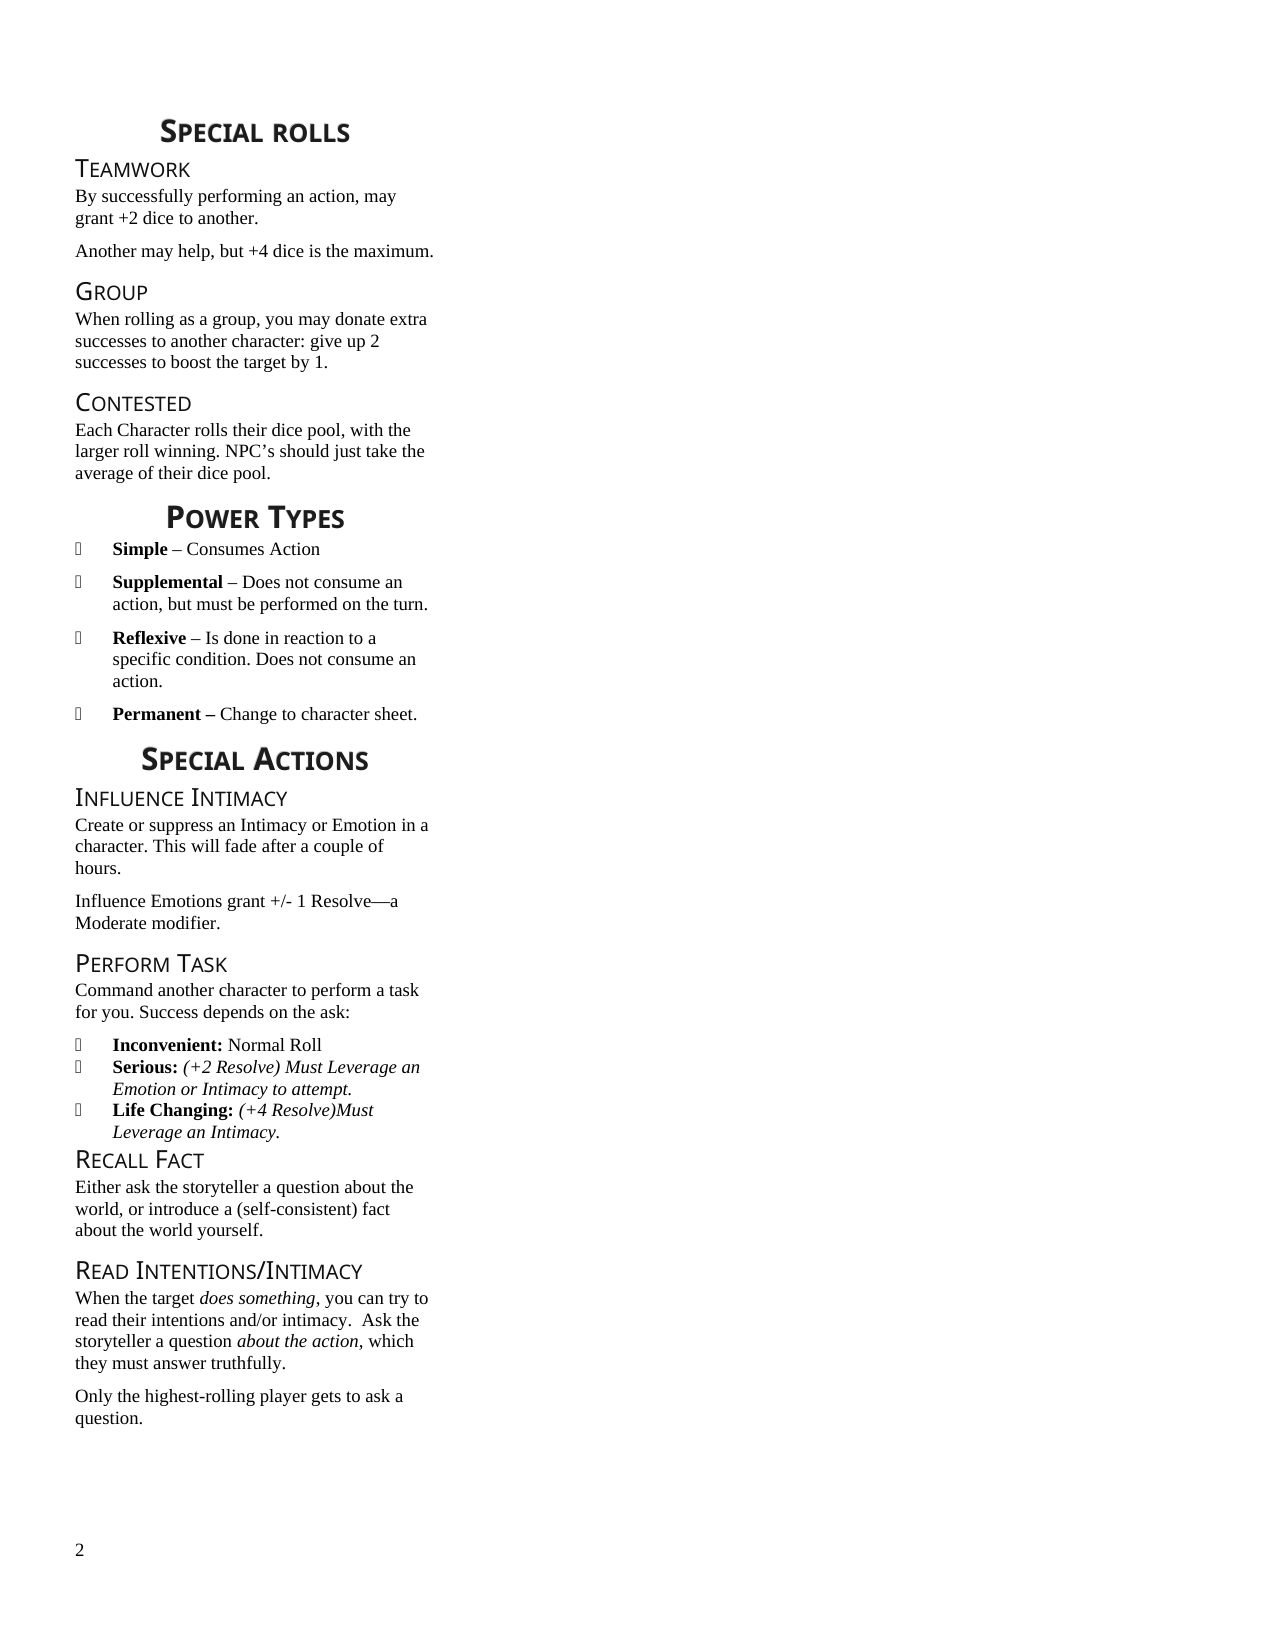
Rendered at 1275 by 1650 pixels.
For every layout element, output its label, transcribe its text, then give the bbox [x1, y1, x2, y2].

text When rolling as a group, you may donate extra successes to another character: give up 2 successes to boost the target by 1. [75, 308, 435, 373]
subtitle Special Actions [75, 737, 435, 779]
list Inconvenient: Normal Roll [75, 1034, 435, 1056]
list Supplemental – Does not consume an action, but must be performed on the turn. [75, 571, 435, 614]
list Permanent – Change to character sheet. [75, 703, 435, 725]
text Only the highest-rolling player gets to ask a question. [75, 1385, 435, 1450]
subtitle Special rolls [75, 108, 435, 151]
text Another may help, but +4 dice is the maximum. [75, 240, 435, 262]
subtitle Perform Task [75, 945, 435, 979]
subtitle Contested [75, 384, 435, 419]
list Life Changing: (+4 Resolve)Must Leverage an Intimacy. [75, 1099, 435, 1142]
text By successfully performing an action, may grant +2 dice to another. [75, 185, 435, 228]
list Serious: (+2 Resolve) Must Leverage an Emotion or Intimacy to attempt. [75, 1056, 435, 1099]
text Each Character rolls their dice pool, with the larger roll winning. NPC’s should just take the average of their dice pool. [75, 419, 435, 483]
subtitle Recall Fact [75, 1142, 435, 1176]
text Create or suppress an Intimacy or Emotion in a character. This will fade after a couple of hours. [75, 813, 435, 878]
text Influence Emotions grant +/- 1 Resolve—a Moderate modifier. [75, 890, 435, 933]
text Either ask the storyteller a question about the world, or introduce a (self-consistent) fact about the world yourself. [75, 1176, 435, 1241]
subtitle Read Intentions/Intimacy [75, 1253, 435, 1287]
list Reflexive – Is done in reaction to a specific condition. Does not consume an action. [75, 627, 435, 691]
text When the target does something, you can try to read their intentions and/or intimacy. Ask the storyteller a question about the action, which they must answer truthfully. [75, 1287, 435, 1373]
subtitle Group [75, 274, 435, 308]
text Command another character to perform a task for you. Success depends on the ask: [75, 979, 435, 1022]
subtitle Influence Intimacy [75, 779, 435, 813]
subtitle Teamwork [75, 151, 435, 185]
list Simple – Consumes Action [75, 538, 435, 559]
subtitle Power Types [75, 495, 435, 538]
